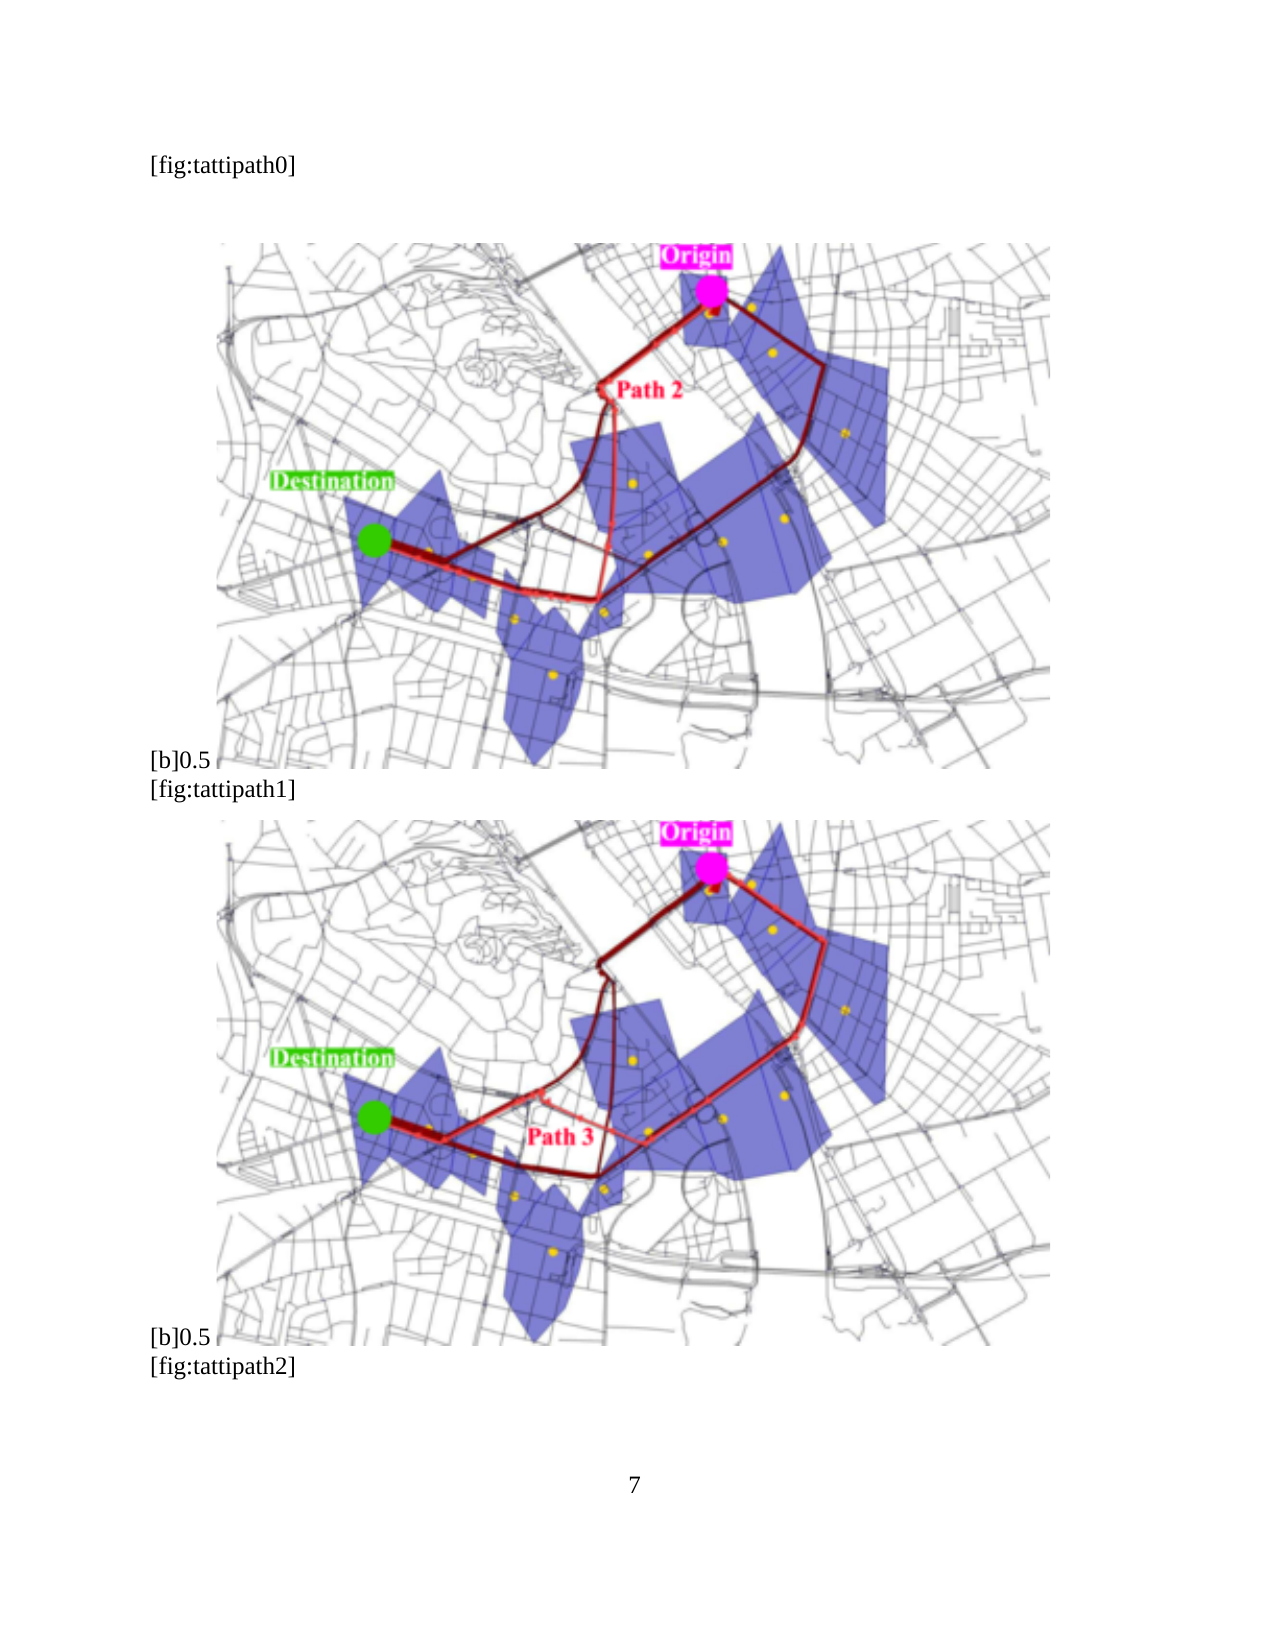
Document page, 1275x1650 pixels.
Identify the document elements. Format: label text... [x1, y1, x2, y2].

picture [216, 243, 1050, 769]
text [fig:tattipath0] [150, 150, 1125, 179]
text [b]0.5 [fig:tattipath1] [150, 769, 1125, 802]
text [b]0.5 [fig:tattipath2] [150, 1346, 1125, 1379]
picture [216, 820, 1050, 1346]
